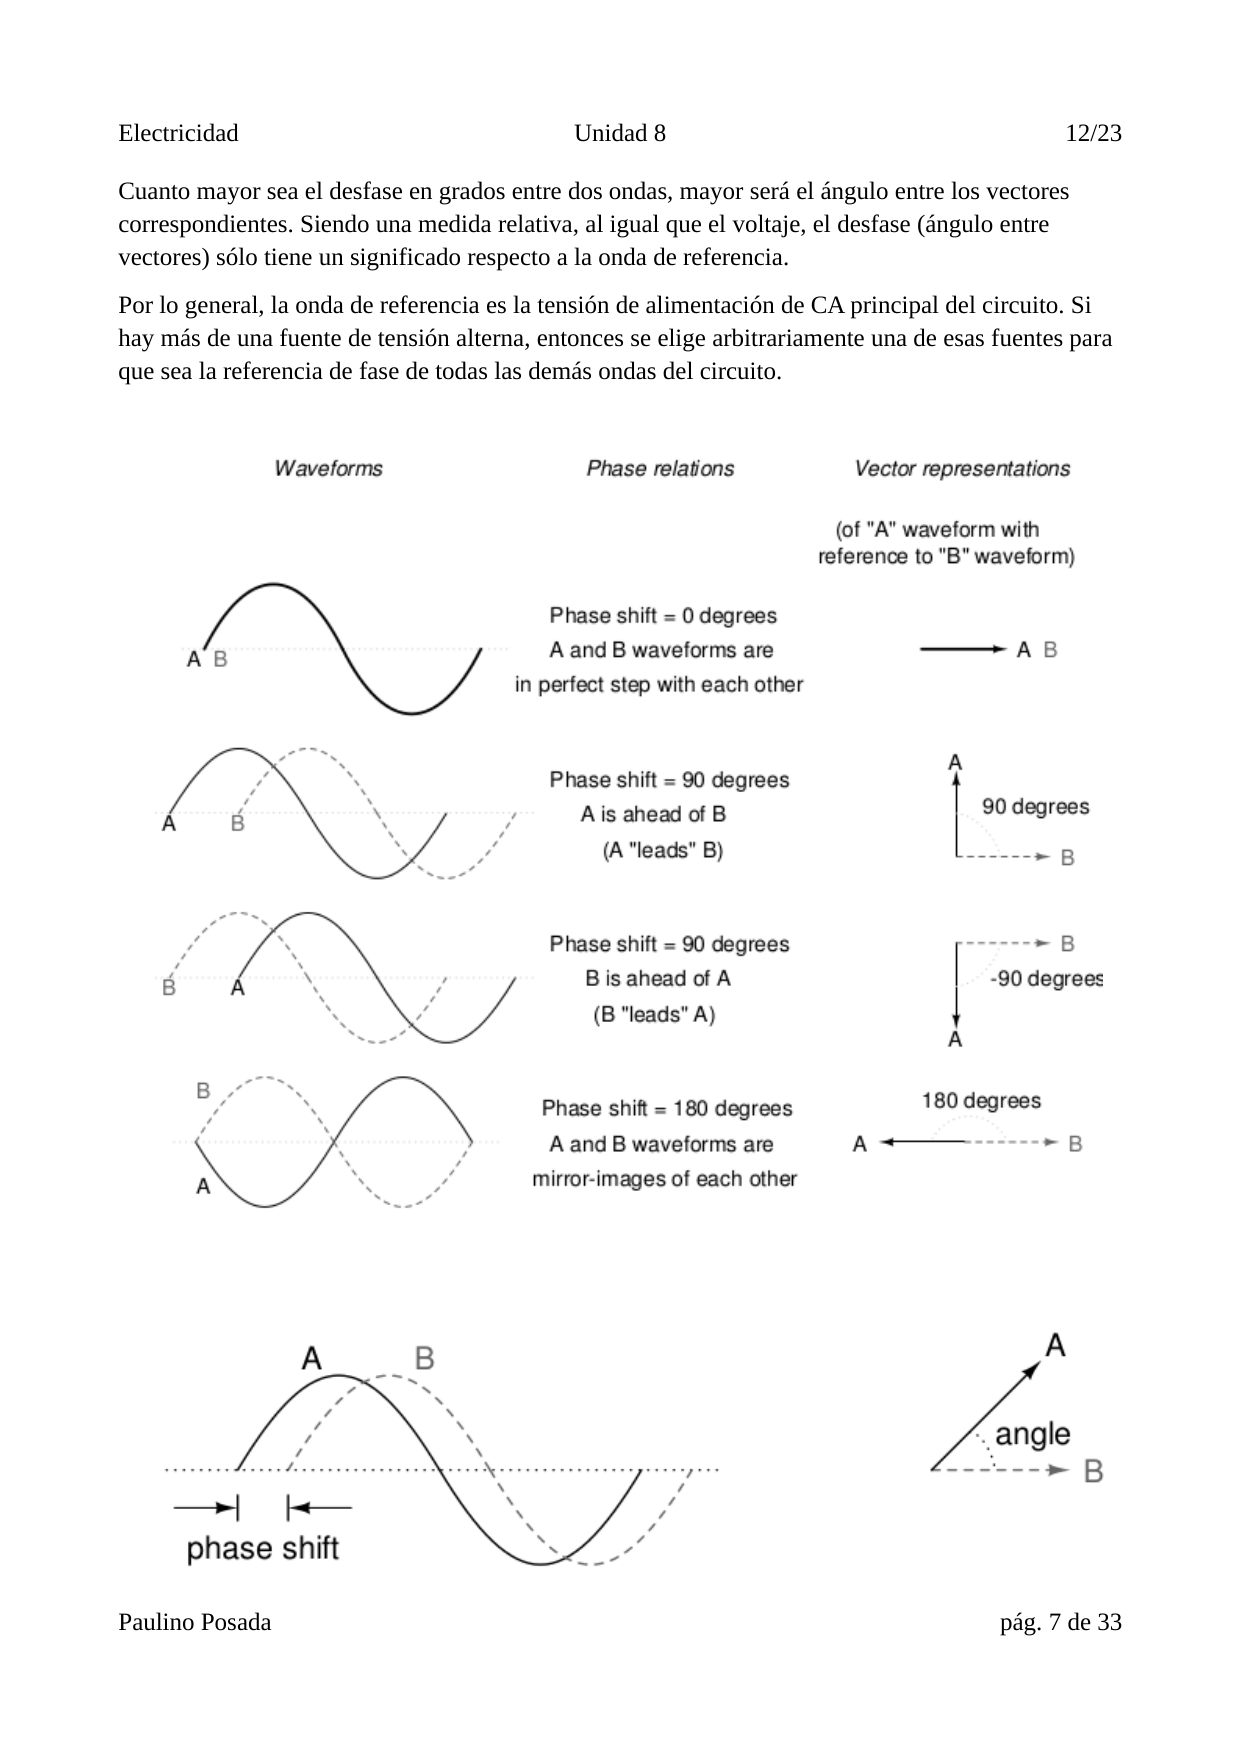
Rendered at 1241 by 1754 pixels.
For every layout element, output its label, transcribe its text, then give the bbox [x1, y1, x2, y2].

text Por lo general, la onda de referencia es la tensión de alimentación de CA principal del circuito. Si hay más de una fuente de tensión alterna, entonces se elige arbitrariamente una de esas fuentes para que sea la referencia de fase de todas las demás ondas del circuito. [118, 290, 1122, 385]
picture [118, 1308, 1123, 1594]
picture [137, 451, 1103, 1230]
text Cuanto mayor sea el desfase en grados entre dos ondas, mayor será el ángulo entre los vectores correspondientes. Siendo una medida relativa, al igual que el voltaje, el desfase (ángulo entre vectores) sólo tiene un significado respecto a la onda de referencia. [118, 176, 1122, 271]
